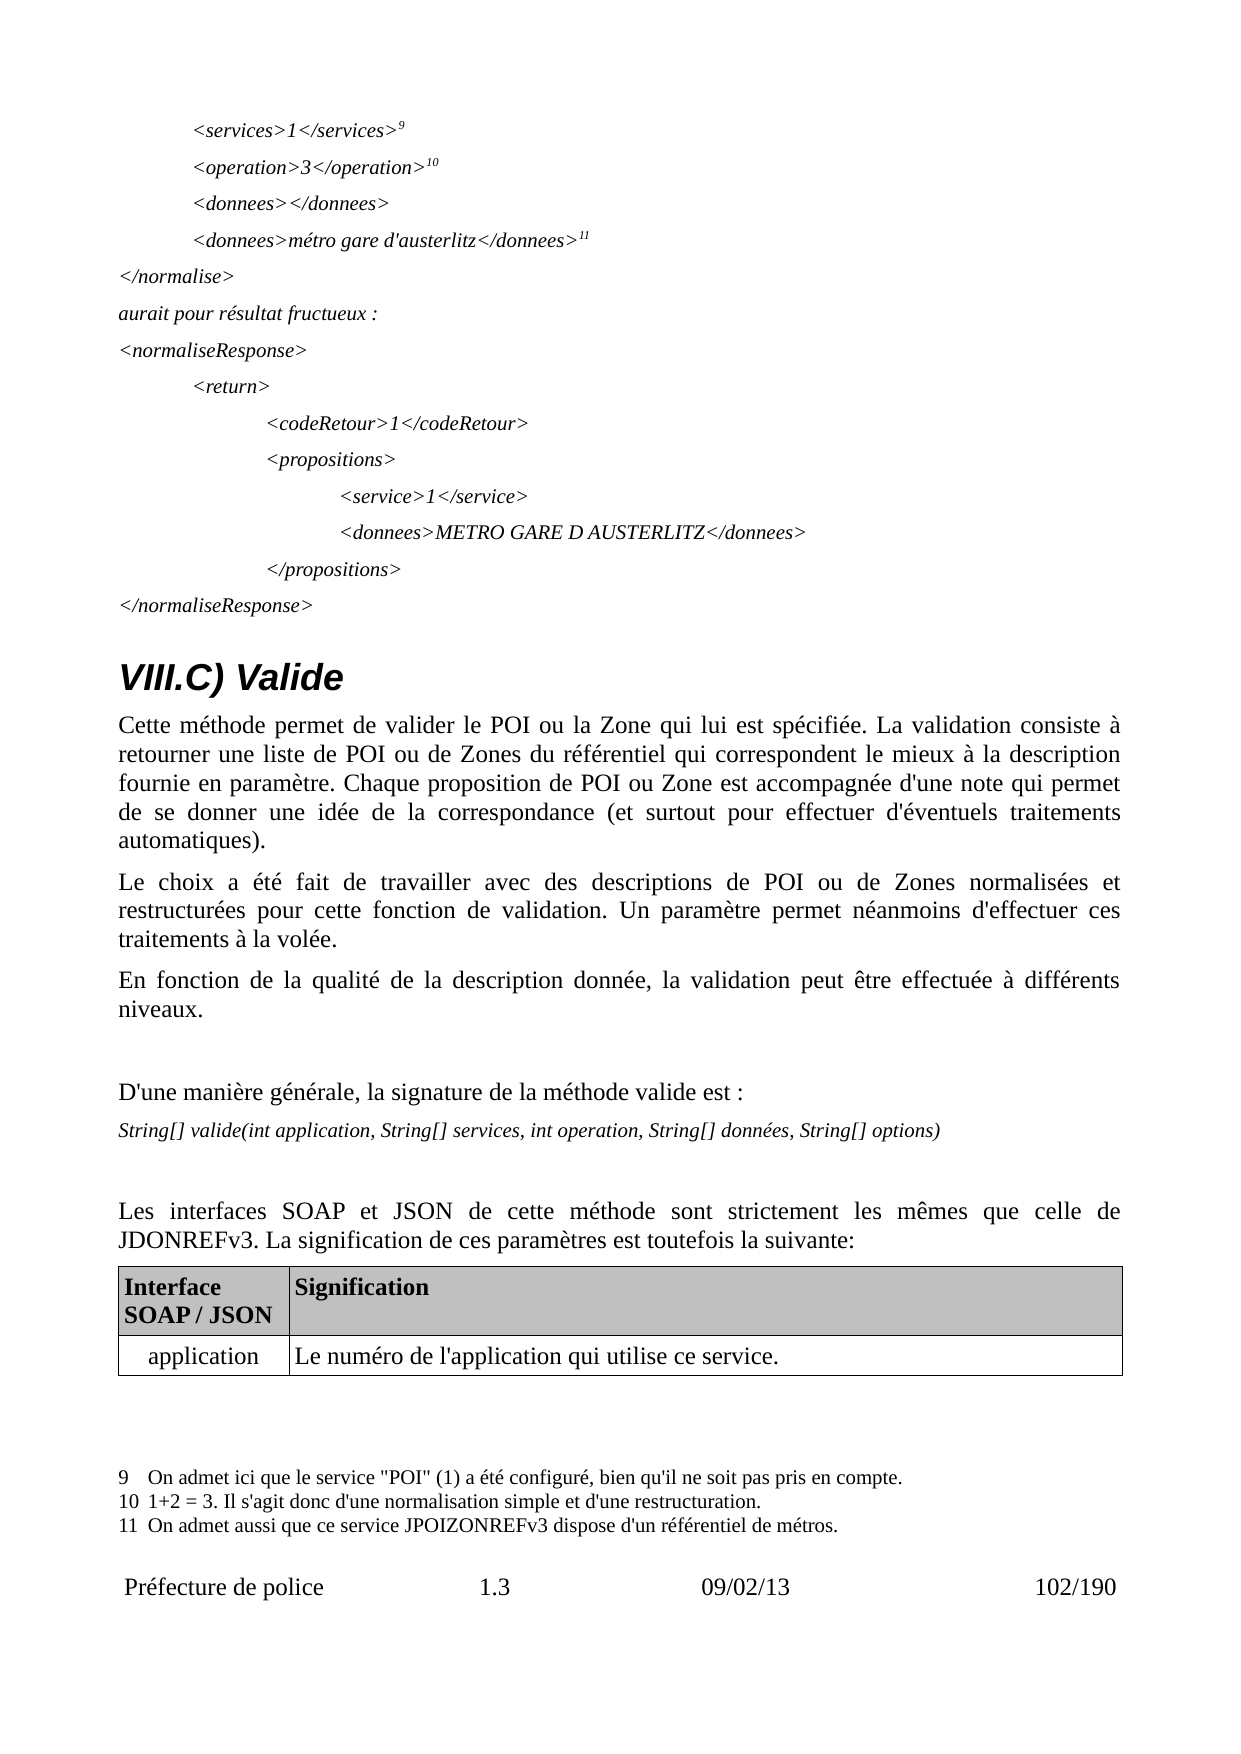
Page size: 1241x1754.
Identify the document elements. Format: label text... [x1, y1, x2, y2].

text D'une manière générale, la signature de la méthode valide est : [118, 1077, 1122, 1106]
text </normalise> [118, 264, 1122, 288]
text <service>1</service> [118, 484, 1122, 508]
text Cette méthode permet de valider le POI ou la Zone qui lui est spécifiée. La validation consiste à retourner une liste de POI ou de Zones du référentiel qui correspondent le mieux à la description fournie en paramètre. Chaque proposition de POI ou Zone est accompagnée d'une note qui permet de se donner une idée de la correspondance (et surtout pour effectuer d'éventuels traitements automatiques). [118, 711, 1122, 854]
text <donnees>métro gare d'austerlitz</donnees> [118, 228, 1122, 252]
text Les interfaces SOAP et JSON de cette méthode sont strictement les mêmes que celle de JDONREFv3. La signification de ces paramètres est toutefois la suivante: [118, 1196, 1122, 1253]
text <services>1</services> [118, 118, 1122, 142]
text <codeRetour>1</codeRetour> [118, 411, 1122, 435]
text <return> [118, 374, 1122, 398]
text </propositions> [118, 557, 1122, 581]
text On admet ici que le service "POI" (1) a été configuré, bien qu'il ne soit pas pris en compte. [118, 1465, 1122, 1489]
table_cell Le numéro de l'application qui utilise ce service. [290, 1336, 1122, 1375]
text On admet aussi que ce service JPOIZONREFv3 dispose d'un référentiel de métros. [118, 1513, 1122, 1537]
text </normaliseResponse> [118, 593, 1122, 617]
text <normaliseResponse> [118, 337, 1122, 362]
text <donnees></donnees> [118, 191, 1122, 215]
text <propositions> [118, 447, 1122, 471]
text En fonction de la qualité de la description donnée, la validation peut être effectuée à différents niveaux. [118, 966, 1122, 1023]
text aurait pour résultat fructueux : [118, 301, 1122, 325]
text String[] valide(int application, String[] services, int operation, String[] données, String[] options) [118, 1118, 1122, 1142]
text 1+2 = 3. Il s'agit donc d'une normalisation simple et d'une restructuration. [118, 1489, 1122, 1513]
text <donnees>METRO GARE D AUSTERLITZ</donnees> [118, 520, 1122, 544]
table_header Signification [290, 1267, 1122, 1335]
text <operation>3</operation> [118, 155, 1122, 179]
text Le choix a été fait de travailler avec des descriptions de POI ou de Zones normalisées et restructurées pour cette fonction de validation. Un paramètre permet néanmoins d'effectuer ces traitements à la volée. [118, 867, 1122, 953]
table_cell application [119, 1336, 289, 1375]
subtitle Valide [118, 655, 1122, 698]
table_header Interface SOAP / JSON [119, 1267, 289, 1335]
